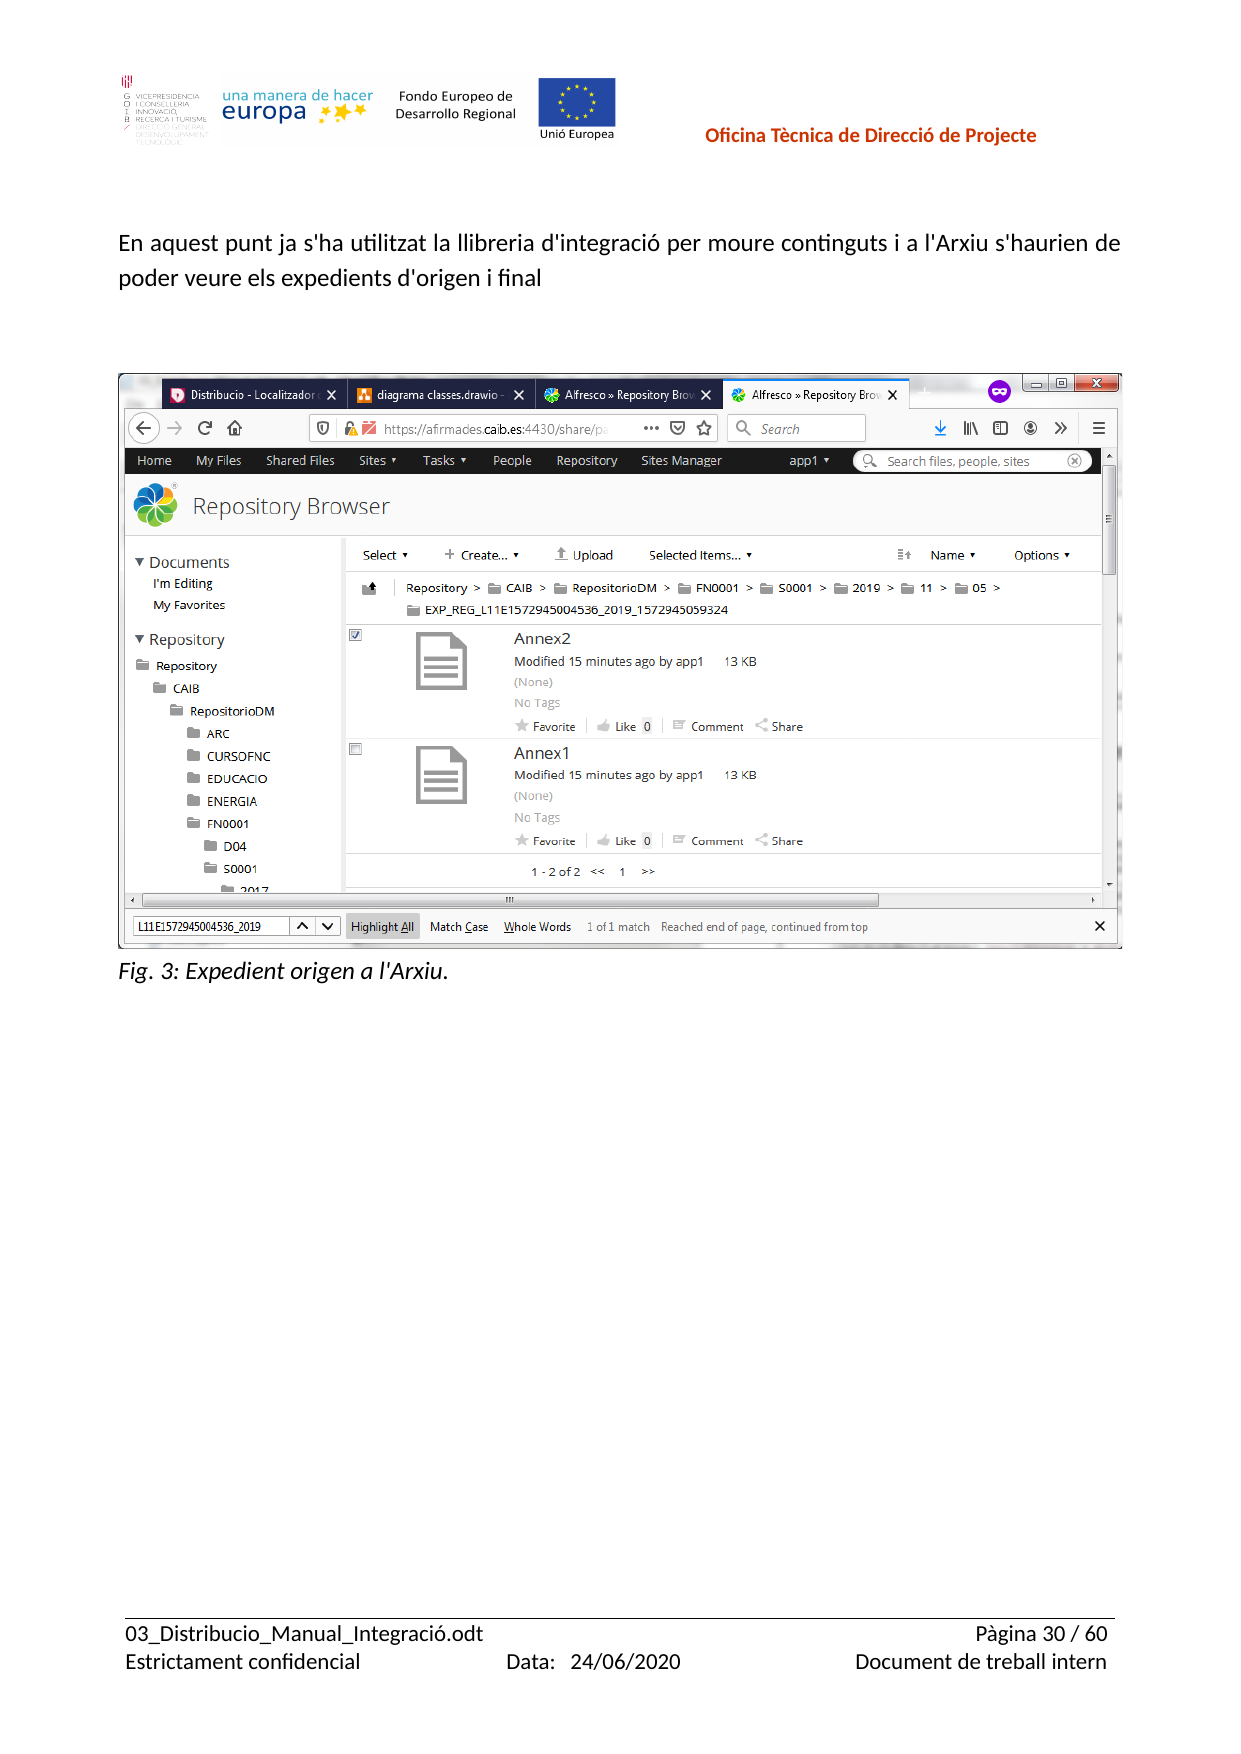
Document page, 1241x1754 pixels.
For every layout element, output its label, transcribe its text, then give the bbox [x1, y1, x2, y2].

picture [118, 73, 213, 147]
picture [219, 73, 621, 147]
picture [118, 373, 1123, 949]
text Fig. 3: Expedient origen a l'Arxiu. [118, 949, 1122, 985]
text En aquest punt ja s'ha utilitzat la llibreria d'integració per moure continguts i a l'Arxiu s'haurien de poder veure els expedients d'origen i final [118, 227, 1122, 293]
